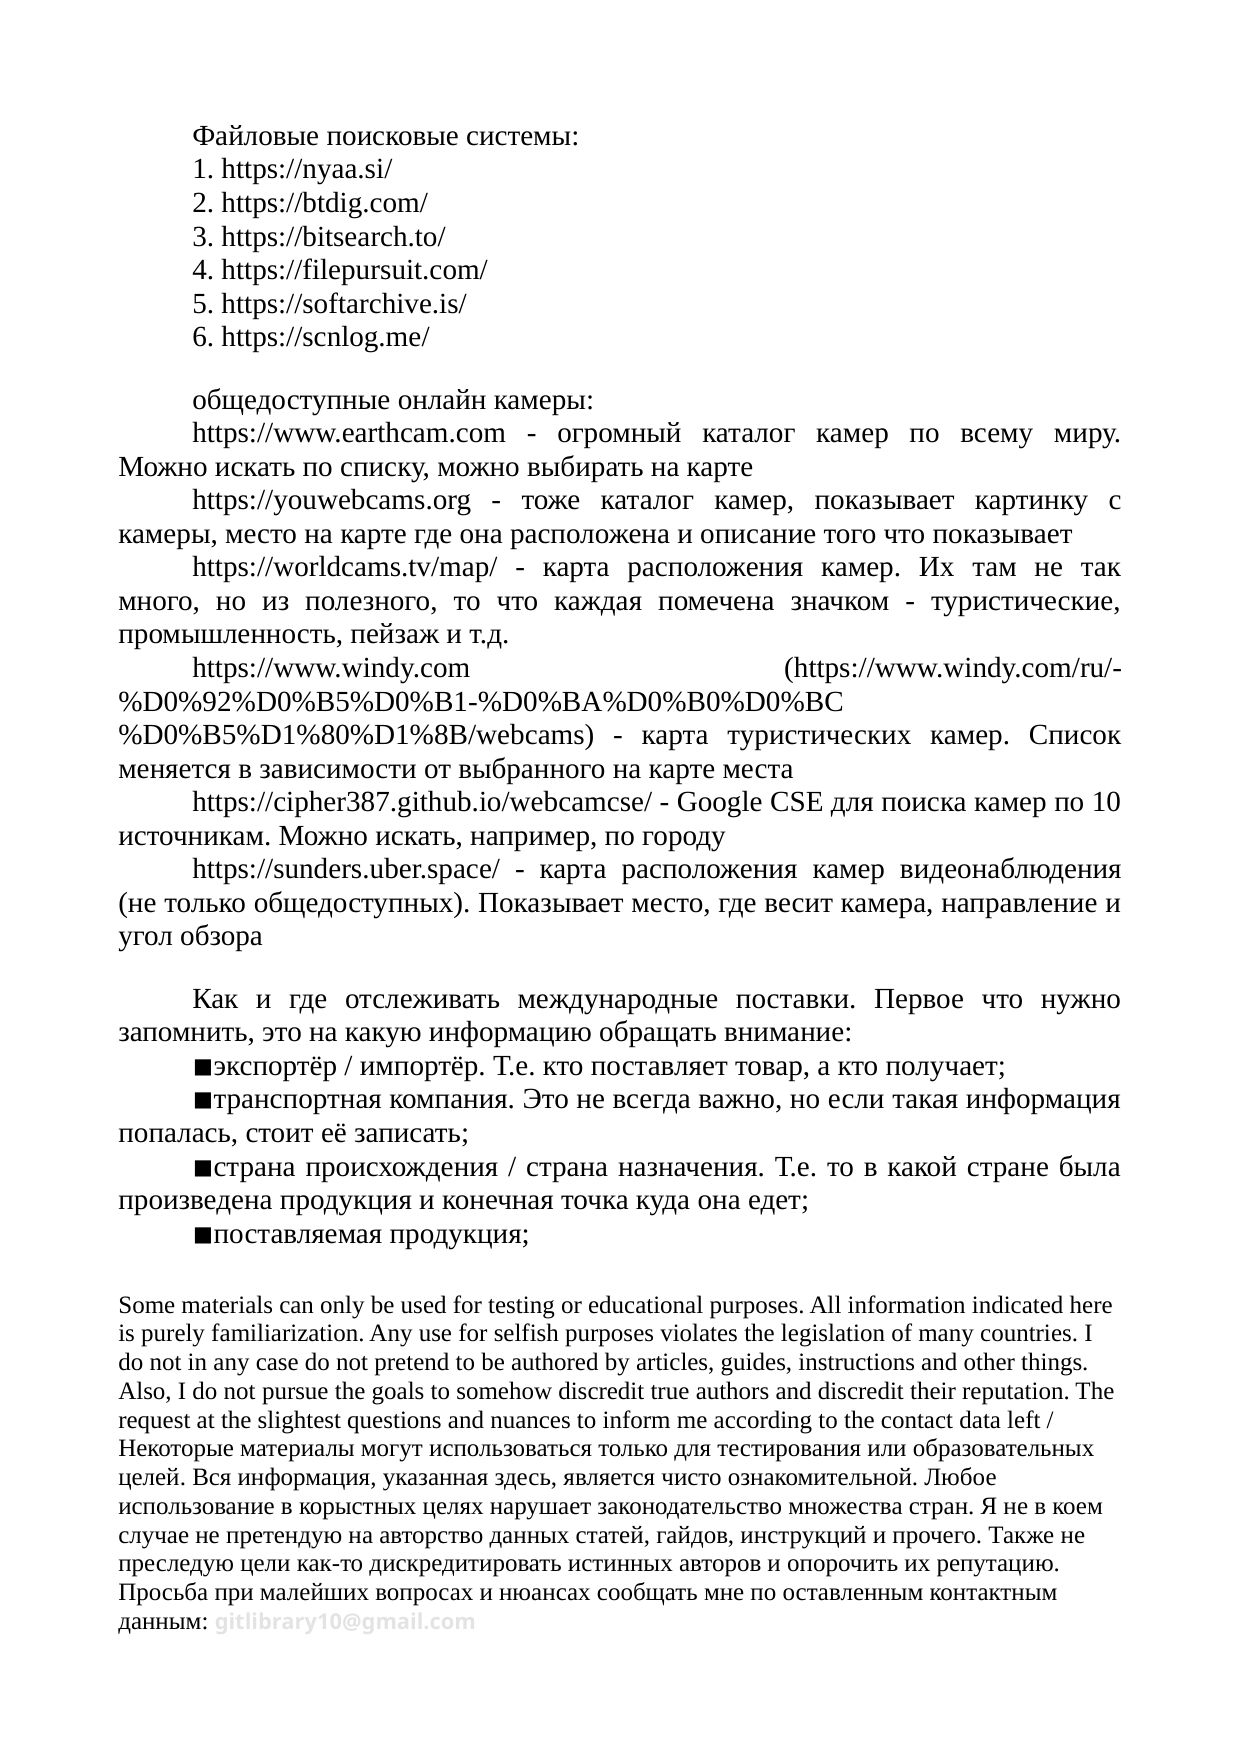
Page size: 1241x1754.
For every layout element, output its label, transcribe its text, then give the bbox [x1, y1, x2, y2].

text Как и где отслеживать международные поставки. Первое что нужно запомнить, это на какую информацию обращать внимание: [118, 981, 1122, 1048]
text https://youwebcams.org - тоже каталог камер, показывает картинку с камеры, место на карте где она расположена и описание того что показывает [118, 482, 1122, 549]
text ◾️поставляемая продукция; [118, 1216, 1122, 1249]
text общедоступные онлайн камеры: [118, 382, 1122, 415]
text 6. https://scnlog.me/ [118, 319, 1122, 353]
text Файловые поисковые системы: [118, 118, 1122, 152]
text 3. https://bitsearch.to/ [118, 219, 1122, 252]
text ◾️транспортная компания. Это не всегда важно, но если такая информация попалась, стоит её записать; [118, 1082, 1122, 1149]
text https://sunders.uber.space/ - карта расположения камер видеонаблюдения (не только общедоступных). Показывает место, где весит камера, направление и угол обзора [118, 851, 1122, 952]
text 4. https://filepursuit.com/ [118, 252, 1122, 286]
text 5. https://softarchive.is/ [118, 286, 1122, 319]
text https://worldcams.tv/map/ - карта расположения камер. Их там не так много, но из полезного, то что каждая помечена значком - туристические, промышленность, пейзаж и т.д. [118, 549, 1122, 650]
text 2. https://btdig.com/ [118, 185, 1122, 219]
text ◾️страна происхождения / страна назначения. Т.е. то в какой стране была произведена продукция и конечная точка куда она едет; [118, 1149, 1122, 1216]
text https://www.earthcam.com - огромный каталог камер по всему миру. Можно искать по списку, можно выбирать на карте [118, 415, 1122, 482]
text 1. https://nyaa.si/ [118, 152, 1122, 185]
text https://www.windy.com (https://www.windy.com/ru/-%D0%92%D0%B5%D0%B1-%D0%BA%D0%B0%D0%BC%D0%B5%D1%80%D1%8B/webcams) - карта туристических камер. Список меняется в зависимости от выбранного на карте места [118, 650, 1122, 784]
text ◾️экспортёр / импортёр. Т.е. кто поставляет товар, а кто получает; [118, 1048, 1122, 1082]
text https://cipher387.github.io/webcamcse/ - Google CSE для поиска камер по 10 источникам. Можно искать, например, по городу [118, 784, 1122, 851]
